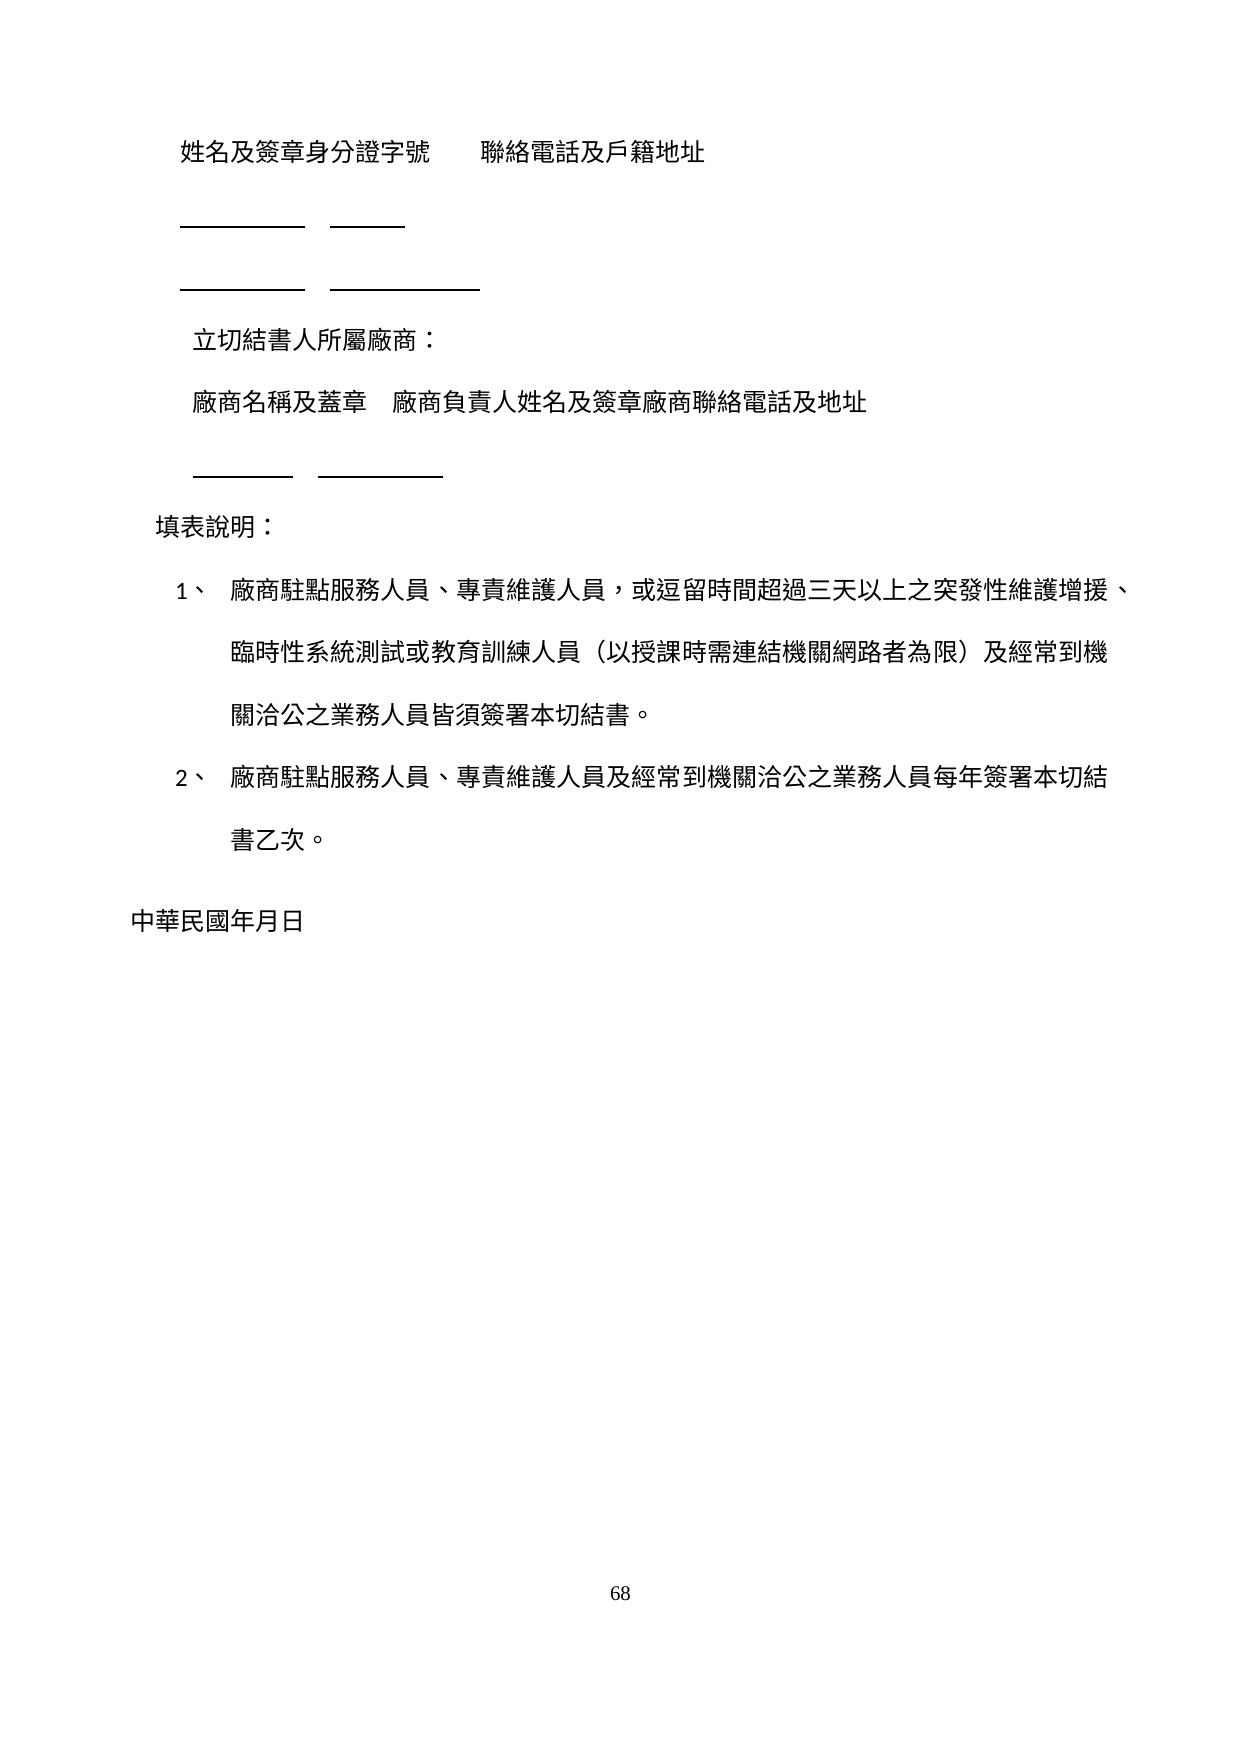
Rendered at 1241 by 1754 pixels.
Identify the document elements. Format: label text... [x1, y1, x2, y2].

text 中華民國年月日 [130, 878, 1110, 940]
text 姓名及簽章身分證字號 聯絡電話及戶籍地址 [130, 109, 1110, 172]
text 填表說明： [130, 484, 1110, 547]
text 廠商名稱及蓋章 廠商負責人姓名及簽章廠商聯絡電話及地址 [130, 359, 1110, 422]
text 立切結書人所屬廠商： [130, 297, 1110, 359]
list 廠商駐點服務人員、專責維護人員及經常到機關洽公之業務人員每年簽署本切結書乙次。 [175, 734, 1110, 859]
list 廠商駐點服務人員、專責維護人員，或逗留時間超過三天以上之突發性維護增援、臨時性系統測試或教育訓練人員（以授課時需連結機關網路者為限）及經常到機關洽公之業務人員皆須簽署本切結書。 [175, 547, 1110, 734]
